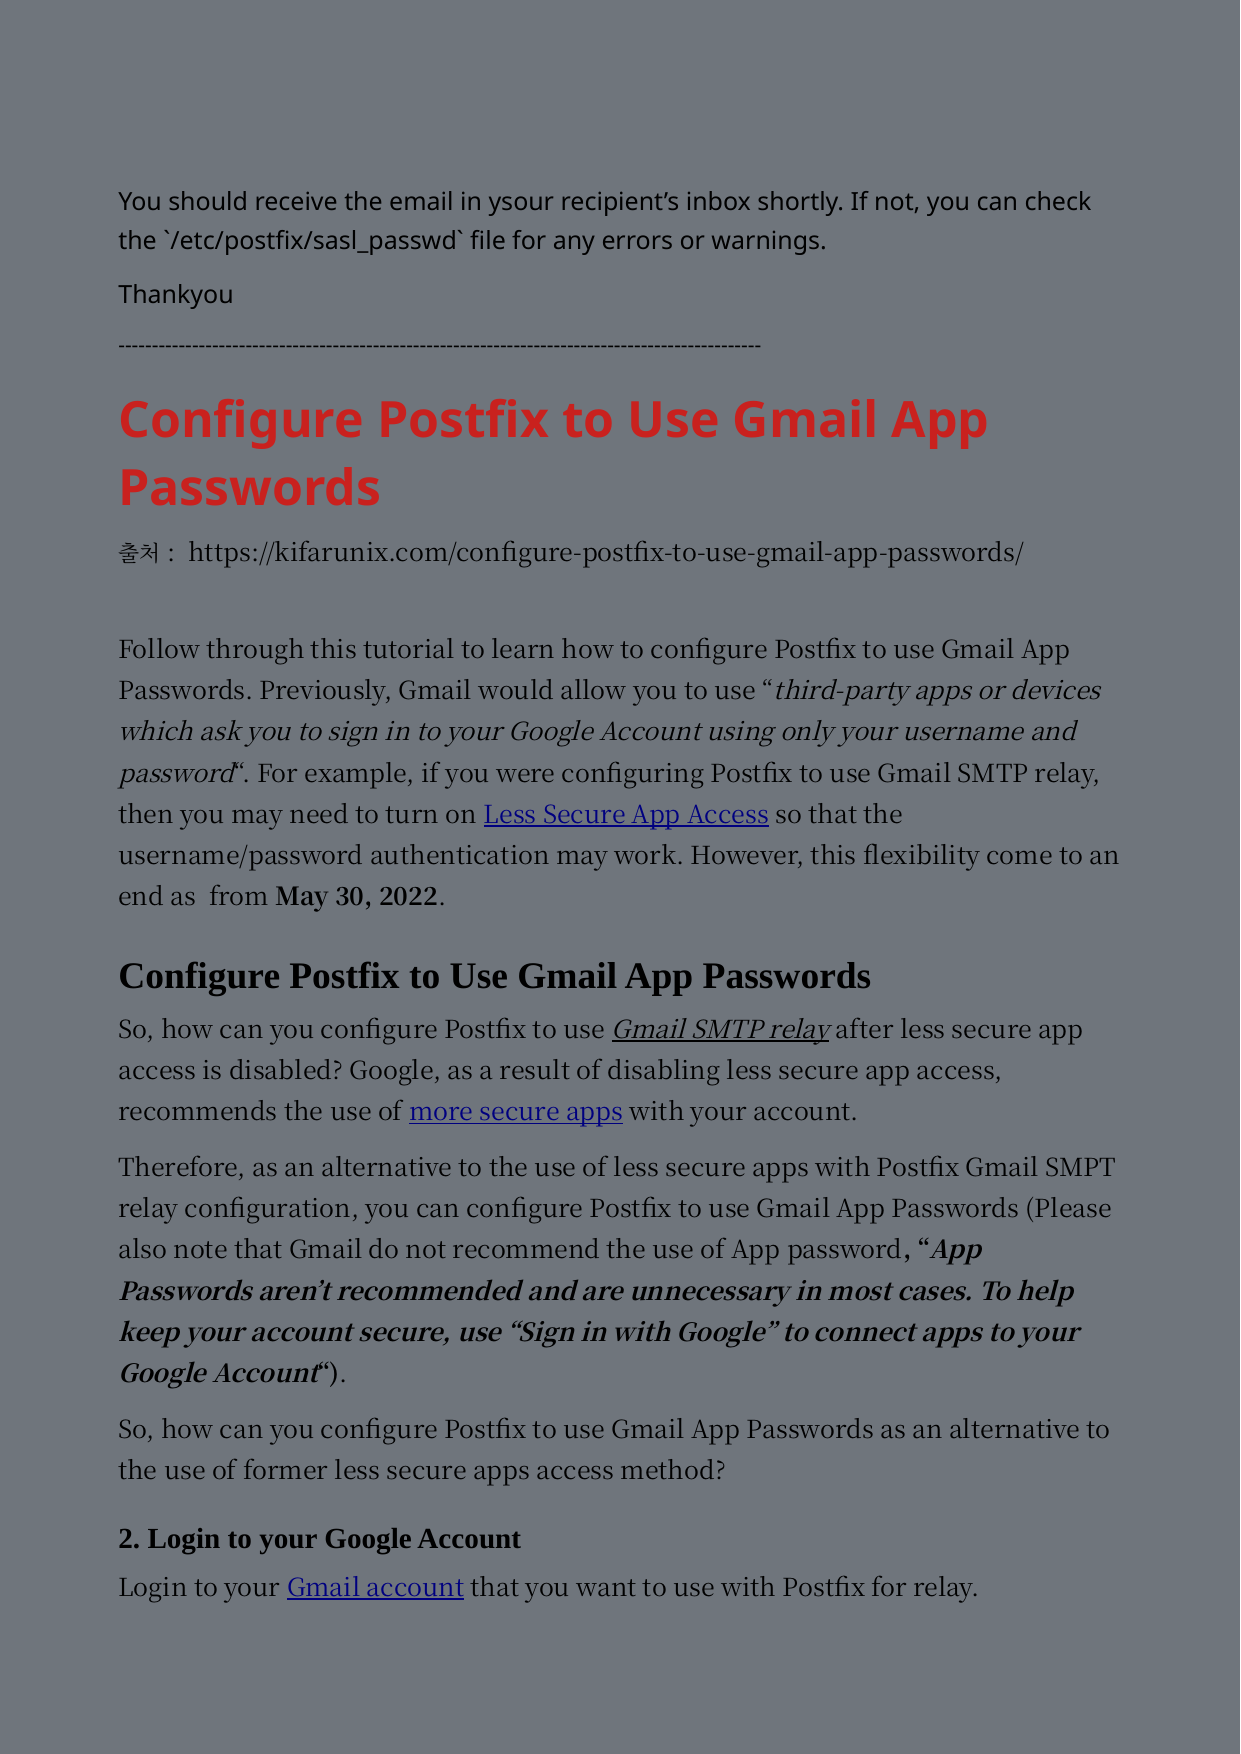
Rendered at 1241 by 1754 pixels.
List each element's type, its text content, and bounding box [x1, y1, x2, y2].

text So, how can you configure Postfix to use Gmail SMTP relay after less secure app access is disabled? Google, as a result of disabling less secure app access, recommends the use of more secure apps with your account. [118, 1009, 1122, 1128]
text Thankyou [118, 276, 1122, 311]
subtitle 2. Login to your Google Account [118, 1521, 1122, 1555]
text So, how can you configure Postfix to use Gmail App Passwords as an alternative to the use of former less secure apps access method? [118, 1410, 1122, 1487]
text ------------------------------------------------------------------------------------------------ [118, 330, 1122, 359]
text Login to your Gmail account that you want to use with Postfix for relay. [118, 1567, 1122, 1603]
text Therefore, as an alternative to the use of less secure apps with Postfix Gmail SMPT relay configuration, you can configure Postfix to use Gmail App Passwords (Please also note that Gmail do not recommend the use of App password, “App Passwords aren’t recommended and are unnecessary in most cases. To help keep your account secure, use “Sign in with Google” to connect apps to your Google Account“). [118, 1148, 1122, 1390]
text Follow through this tutorial to learn how to configure Postfix to use Gmail App Passwords. Previously, Gmail would allow you to use “third-party apps or devices which ask you to sign in to your Google Account using only your username and password“. For example, if you were configuring Postfix to use Gmail SMTP relay, then you may need to turn on Less Secure App Access so that the username/password authentication may work. However, this flexibility come to an end as from May 30, 2022. [118, 629, 1122, 913]
text 출처 : https://kifarunix.com/configure-postfix-to-use-gmail-app-passwords/ [118, 532, 1122, 568]
subtitle Configure Postfix to Use Gmail App Passwords [118, 954, 1122, 997]
subtitle Configure Postfix to Use Gmail App Passwords [118, 384, 1122, 520]
text You should receive the email in ysour recipient’s inbox shortly. If not, you can check the `/etc/postfix/sasl_passwd` file for any errors or warnings. [118, 183, 1122, 257]
